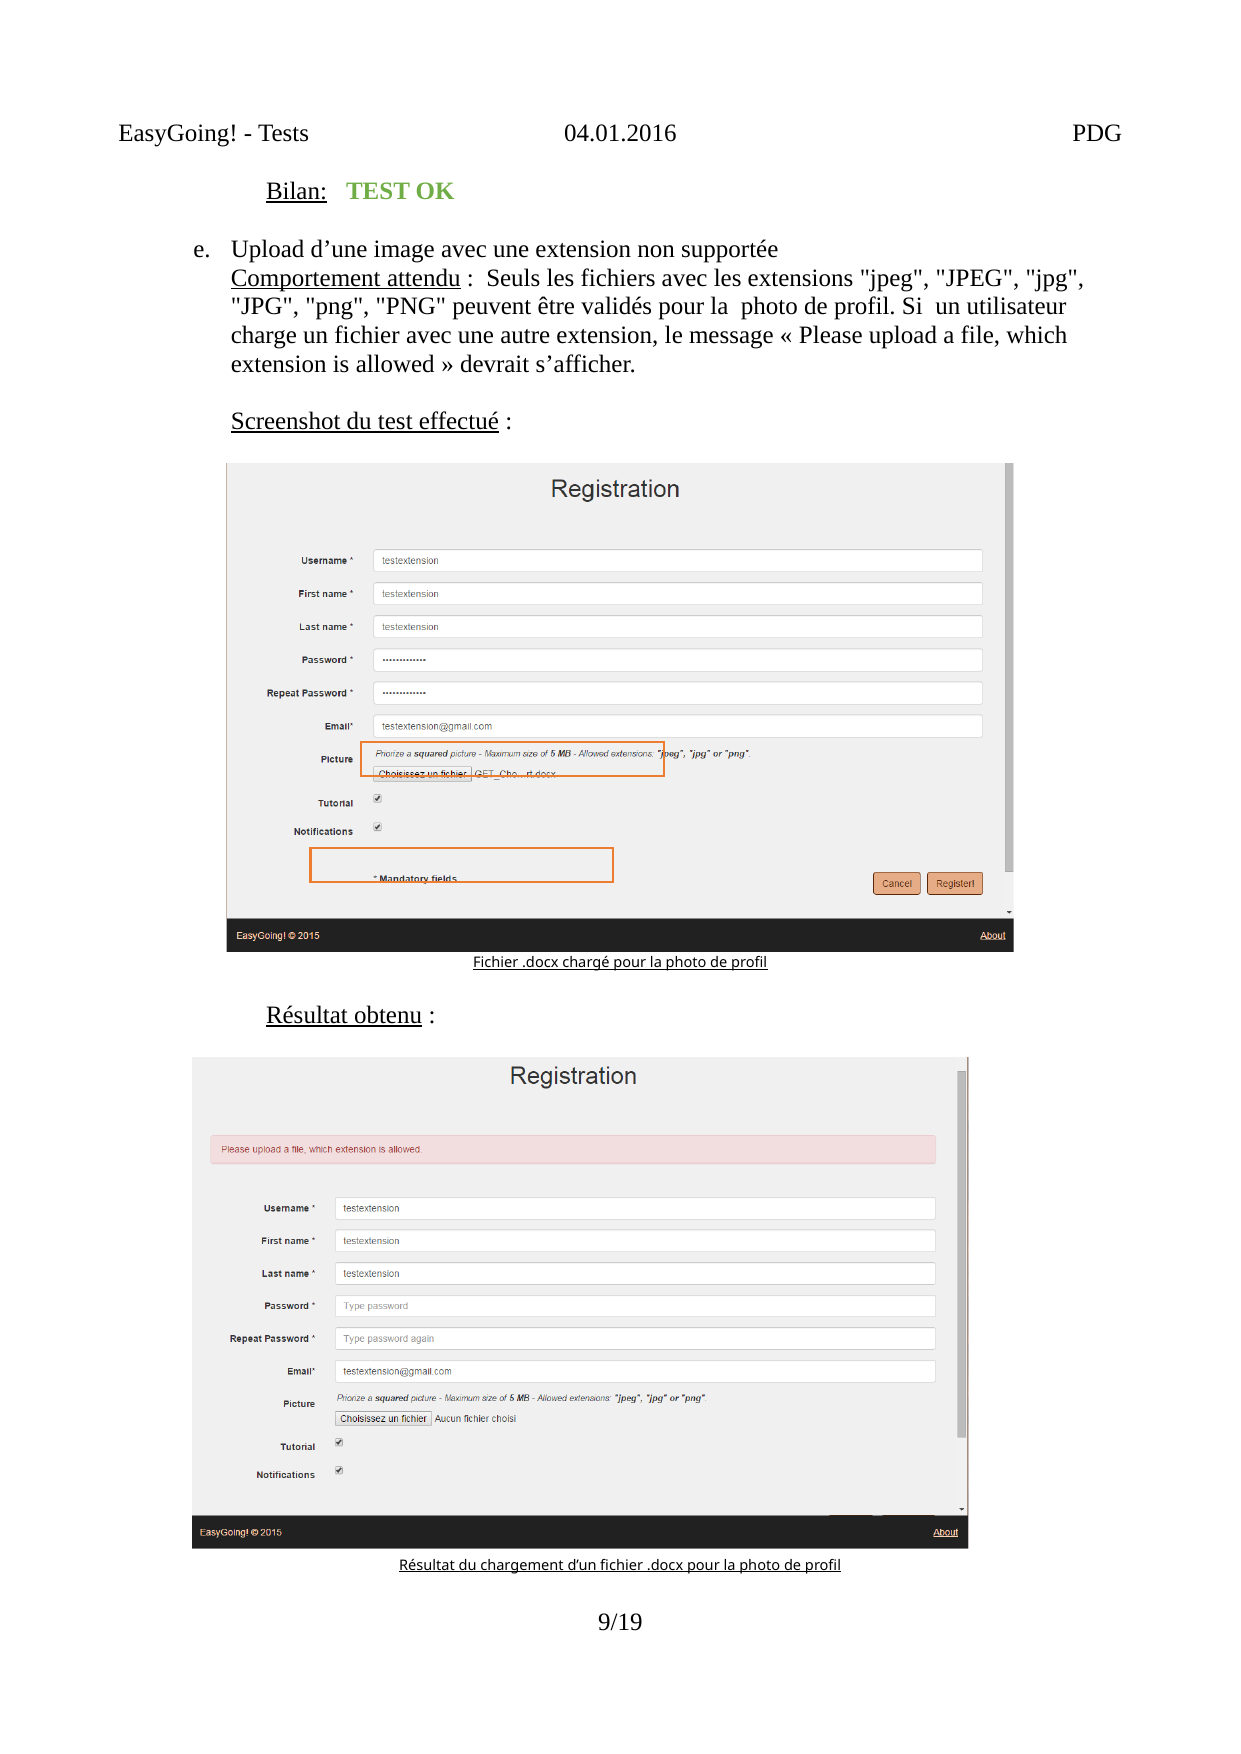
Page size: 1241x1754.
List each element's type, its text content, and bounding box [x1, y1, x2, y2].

picture [192, 1057, 969, 1549]
list Bilan: TEST OK [118, 176, 1122, 205]
list Fichier .docx chargé pour la photo de profil [118, 952, 1122, 972]
list Upload d’une image avec une extension non supportée Comportement attendu : Seuls les fichiers avec les extensions "jpeg", "JPEG", "jpg", "JPG", "png", "PNG" peuvent être validés pour la photo de profil. Si un utilisateur charge un fichier avec une autre extension, le message « Please upload a file, which extension is allowed » devrait s’afficher. Screenshot du test effectué : [193, 234, 1122, 435]
picture [226, 463, 1014, 952]
list Résultat du chargement d’un fichier .docx pour la photo de profil [118, 1554, 1122, 1574]
list Résultat obtenu : [118, 1000, 1122, 1029]
